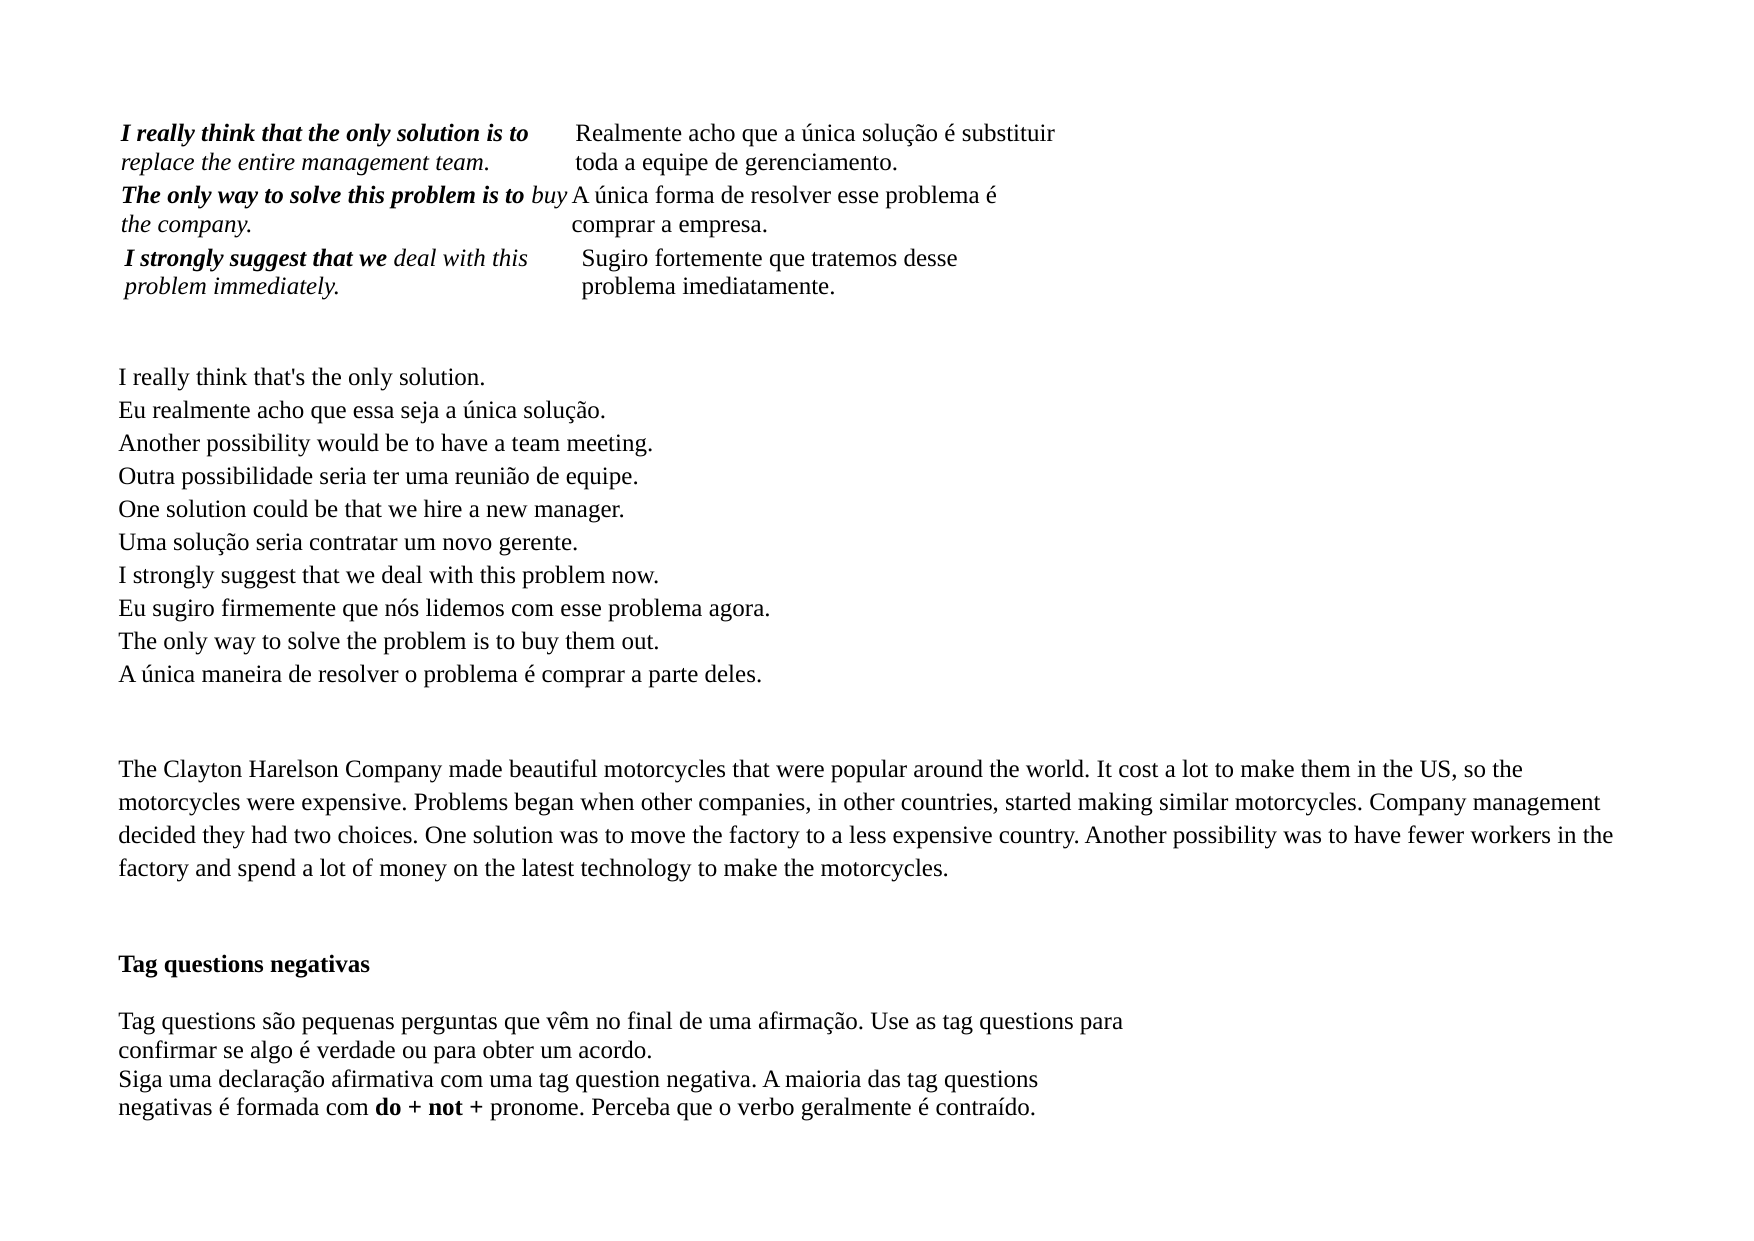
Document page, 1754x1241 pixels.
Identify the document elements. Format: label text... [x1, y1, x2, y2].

table_header Sugiro fortemente que tratemos desse problema imediatamente. [581, 243, 1056, 300]
table_cell Siga uma declaração afirmativa com uma tag question negativa. A maioria das tag questions negativas é formada com do + not + pronome. Perceba que o verbo geralmente é contraído. [118, 1064, 1134, 1121]
table_header Tag questions são pequenas perguntas que vêm no final de uma afirmação. Use as tag questions para confirmar se algo é verdade ou para obter um acordo. [118, 1006, 1134, 1064]
text I really think that's the only solution. Eu realmente acho que essa seja a única solução. Another possibility would be to have a team meeting. Outra possibilidade seria ter uma reunião de equipe. One solution could be that we hire a new manager. Uma solução seria contratar um novo gerente. I strongly suggest that we deal with this problem now. Eu sugiro firmemente que nós lidemos com esse problema agora. The only way to solve the problem is to buy them out. A única maneira de resolver o problema é comprar a parte deles. [118, 329, 1636, 688]
text Tag questions negativas [118, 949, 1636, 1006]
table_header I really think that the only solution is to replace the entire management team. [121, 118, 575, 176]
table_header I strongly suggest that we deal with this problem immediately. [124, 243, 581, 300]
table_cell [124, 300, 1056, 329]
table_cell [118, 300, 124, 329]
text The Clayton Harelson Company made beautiful motorcycles that were popular around the world. It cost a lot to make them in the US, so the motorcycles were expensive. Problems began when other companies, in other countries, started making similar motorcycles. Company management decided they had two choices. One solution was to move the factory to a less expensive country. Another possibility was to have fewer workers in the factory and spend a lot of money on the latest technology to make the motorcycles. [118, 754, 1636, 882]
table_cell [121, 238, 1056, 243]
table_header Realmente acho que a única solução é substituir toda a equipe de gerenciamento. [575, 118, 1056, 176]
table_header The only way to solve this problem is to buy the company. [121, 180, 571, 238]
table_cell [121, 176, 1056, 180]
table_header A única forma de resolver esse problema é comprar a empresa. [571, 180, 1056, 238]
table_header [118, 243, 124, 300]
